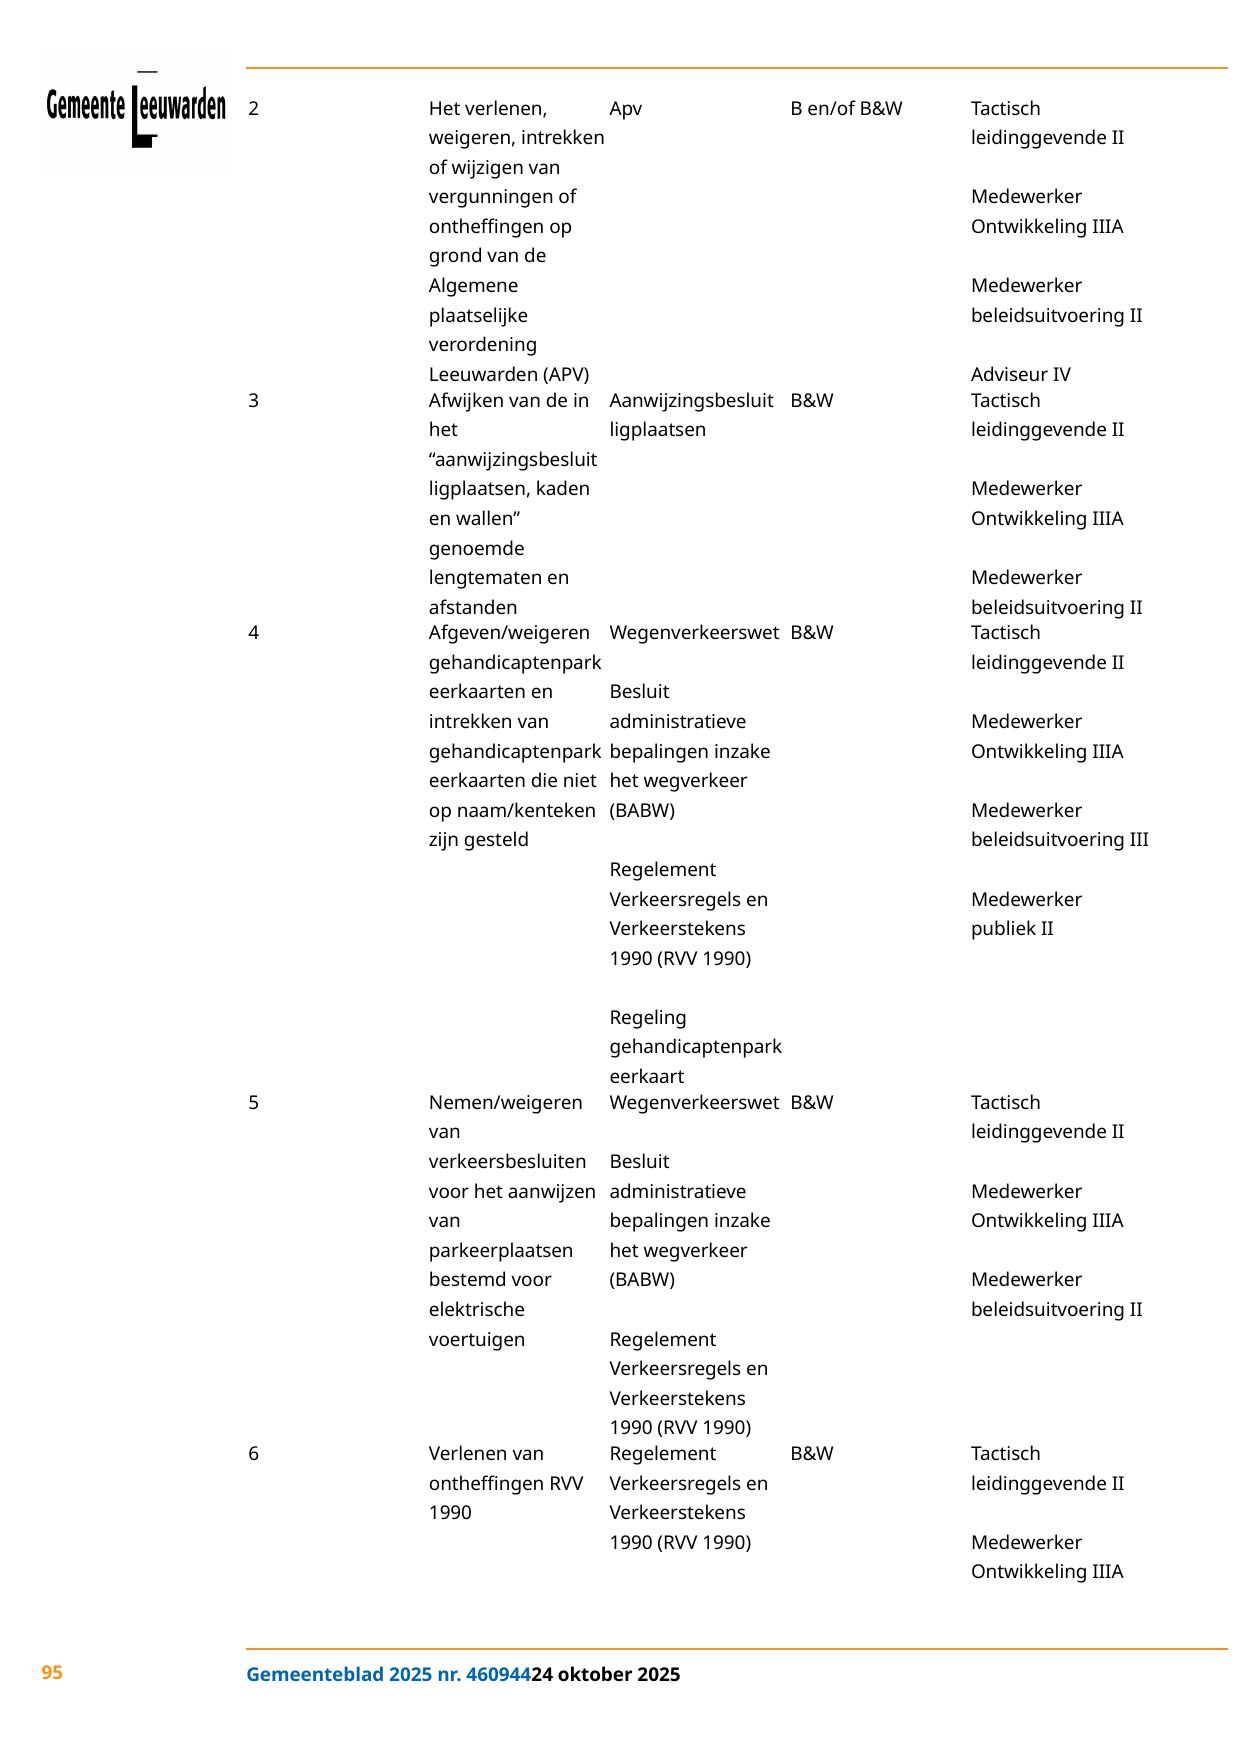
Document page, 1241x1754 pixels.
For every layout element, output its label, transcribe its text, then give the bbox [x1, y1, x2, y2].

table_cell Tactisch leidinggevende II Medewerker Ontwikkeling IIIA [971, 1440, 1152, 1584]
table_cell B en/of B&W [790, 95, 971, 387]
table_cell 6 [248, 1440, 429, 1584]
table_cell Nemen/weigeren van verkeersbesluiten voor het aanwijzen van parkeerplaatsen bestemd voor elektrische voertuigen [429, 1089, 609, 1440]
table_cell B&W [790, 1440, 971, 1584]
table_cell Tactisch leidinggevende II Medewerker Ontwikkeling IIIA Medewerker beleidsuitvoering II [971, 1089, 1152, 1440]
table_cell B&W [790, 1089, 971, 1440]
table_cell Regelement Verkeersregels en Verkeerstekens 1990 (RVV 1990) [609, 1440, 790, 1584]
table_cell 3 [248, 387, 429, 619]
table_cell B&W [790, 620, 971, 1089]
table_cell Aanwijzingsbesluit ligplaatsen [609, 387, 790, 619]
table_cell 2 [248, 95, 429, 387]
table_cell Het verlenen, weigeren, intrekken of wijzigen van vergunningen of ontheffingen op grond van de Algemene plaatselijke verordening Leeuwarden (APV) [429, 95, 609, 387]
table_cell Afgeven/weigeren gehandicaptenparkeerkaarten en intrekken van gehandicaptenparkeerkaarten die niet op naam/kenteken zijn gesteld [429, 620, 609, 1089]
table_cell 5 [248, 1089, 429, 1440]
table_cell 4 [248, 620, 429, 1089]
table_cell Wegenverkeerswet Besluit administratieve bepalingen inzake het wegverkeer (BABW) Regelement Verkeersregels en Verkeerstekens 1990 (RVV 1990) [609, 1089, 790, 1440]
table_cell Afwijken van de in het “aanwijzingsbesluit ligplaatsen, kaden en wallen” genoemde lengtematen en afstanden [429, 387, 609, 619]
table_cell Tactisch leidinggevende II Medewerker Ontwikkeling IIIA Medewerker beleidsuitvoering III Medewerker publiek II [971, 620, 1152, 1089]
table_cell Wegenverkeerswet Besluit administratieve bepalingen inzake het wegverkeer (BABW) Regelement Verkeersregels en Verkeerstekens 1990 (RVV 1990) Regeling gehandicaptenparkeerkaart [609, 620, 790, 1089]
table_cell Verlenen van ontheffingen RVV 1990 [429, 1440, 609, 1584]
picture [41, 47, 231, 172]
table_cell Apv [609, 95, 790, 387]
table_cell Tactisch leidinggevende II Medewerker Ontwikkeling IIIA Medewerker beleidsuitvoering II Adviseur IV [971, 95, 1152, 387]
table_cell Tactisch leidinggevende II Medewerker Ontwikkeling IIIA Medewerker beleidsuitvoering II [971, 387, 1152, 619]
table_cell B&W [790, 387, 971, 619]
